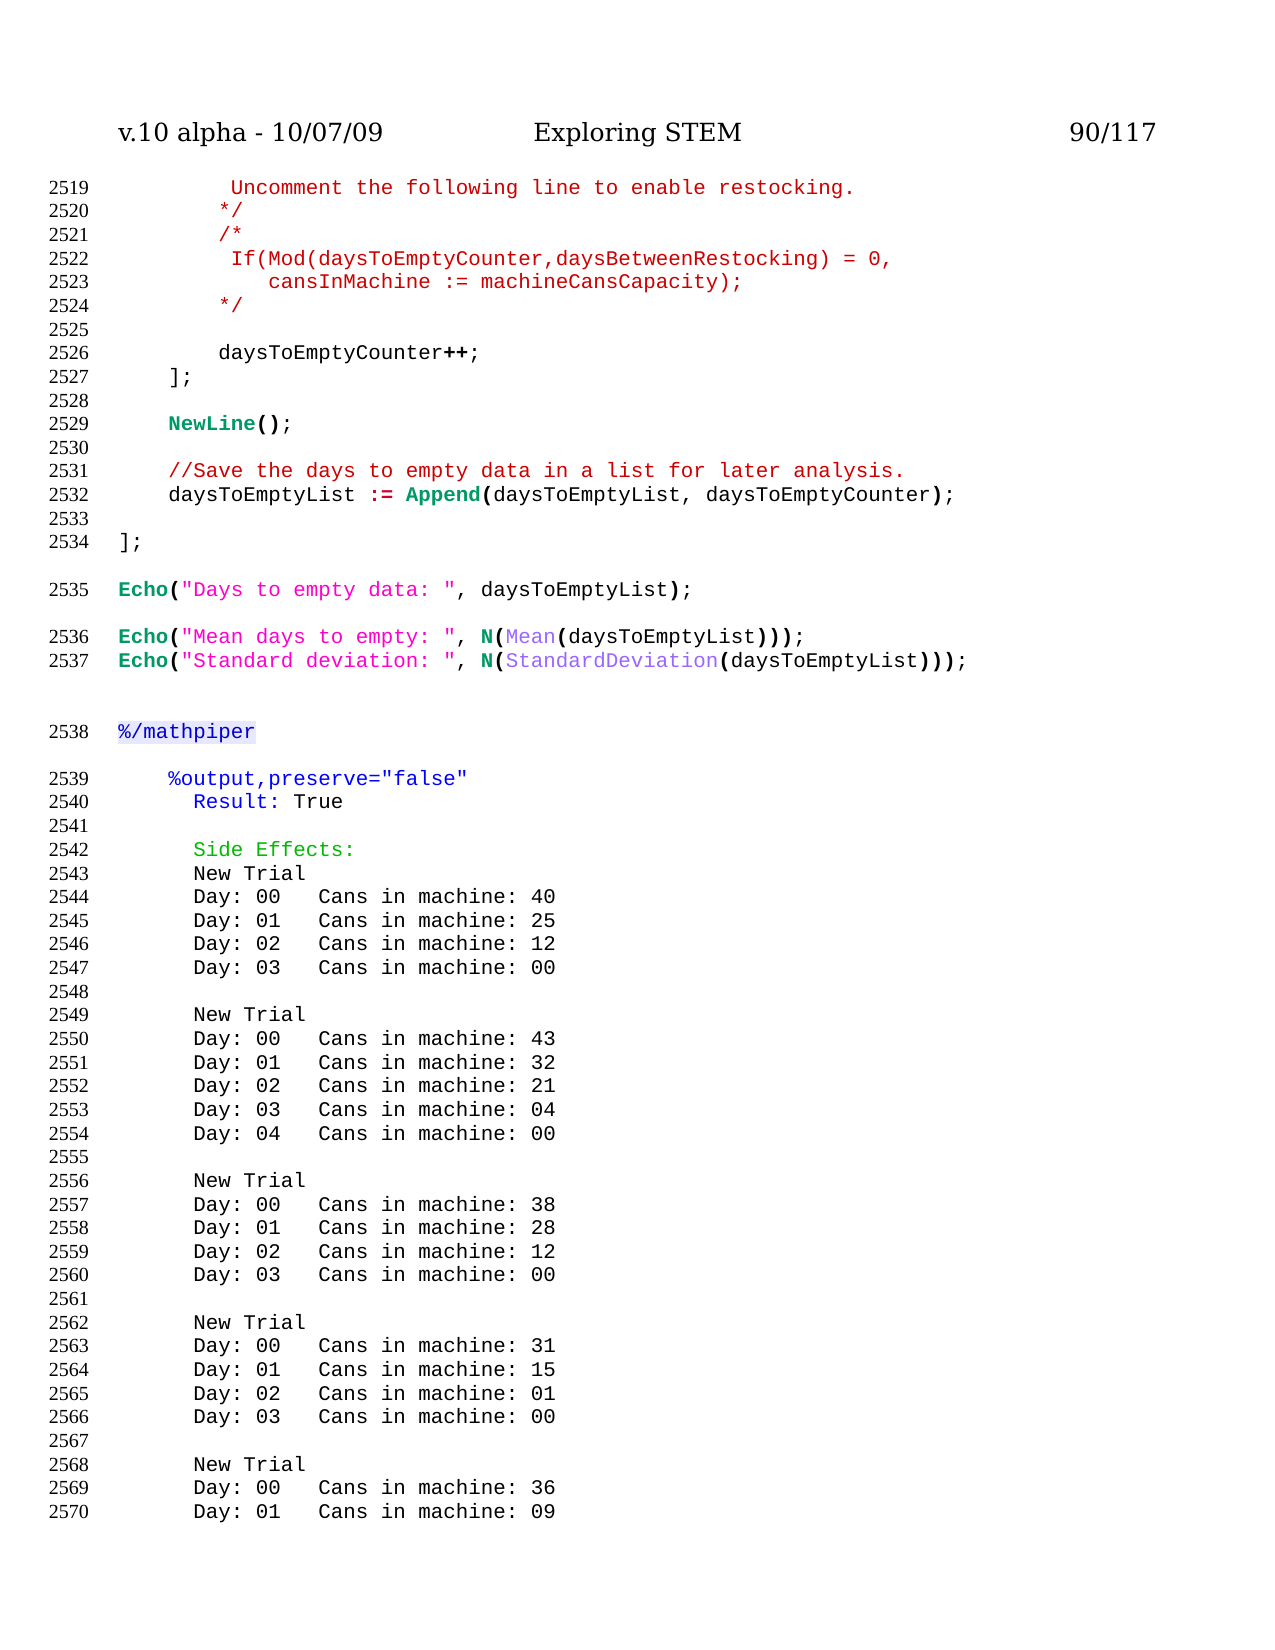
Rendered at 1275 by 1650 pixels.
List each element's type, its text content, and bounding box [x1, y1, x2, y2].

text Day: 02 Cans in machine: 01 [118, 1383, 1157, 1406]
text ]; [118, 531, 1157, 555]
text Day: 01 Cans in machine: 25 [118, 910, 1157, 933]
text Echo("Standard deviation: ", N(StandardDeviation(daysToEmptyList))); [118, 650, 1157, 673]
text Day: 01 Cans in machine: 28 [118, 1217, 1157, 1241]
text Day: 00 Cans in machine: 36 [118, 1477, 1157, 1501]
text Day: 00 Cans in machine: 43 [118, 1028, 1157, 1052]
text Day: 02 Cans in machine: 12 [118, 1241, 1157, 1264]
text daysToEmptyCounter++; [118, 342, 1157, 366]
text Day: 01 Cans in machine: 15 [118, 1359, 1157, 1383]
text Day: 04 Cans in machine: 00 [118, 1123, 1157, 1146]
text Day: 02 Cans in machine: 12 [118, 933, 1157, 957]
text Echo("Mean days to empty: ", N(Mean(daysToEmptyList))); [118, 626, 1157, 650]
text Day: 02 Cans in machine: 21 [118, 1075, 1157, 1099]
text NewLine(); [118, 413, 1157, 437]
text Day: 01 Cans in machine: 32 [118, 1052, 1157, 1075]
text Day: 03 Cans in machine: 00 [118, 957, 1157, 981]
text Side Effects: [118, 839, 1157, 862]
text /* [118, 224, 1157, 248]
text */ [118, 200, 1157, 224]
text Day: 00 Cans in machine: 40 [118, 886, 1157, 910]
text New Trial [118, 1312, 1157, 1335]
text If(Mod(daysToEmptyCounter,daysBetweenRestocking) = 0, [118, 248, 1157, 271]
text New Trial [118, 1004, 1157, 1028]
text Day: 00 Cans in machine: 38 [118, 1193, 1157, 1217]
text %/mathpiper [118, 721, 1157, 744]
text //Save the days to empty data in a list for later analysis. [118, 461, 1157, 484]
text Day: 01 Cans in machine: 09 [118, 1501, 1157, 1524]
text Day: 03 Cans in machine: 00 [118, 1264, 1157, 1288]
text New Trial [118, 1170, 1157, 1193]
text cansInMachine := machineCansCapacity); [118, 271, 1157, 295]
text Uncomment the following line to enable restocking. [118, 177, 1157, 200]
text Day: 03 Cans in machine: 04 [118, 1099, 1157, 1123]
text New Trial [118, 1454, 1157, 1477]
text Day: 00 Cans in machine: 31 [118, 1335, 1157, 1359]
text Echo("Days to empty data: ", daysToEmptyList); [118, 579, 1157, 602]
text New Trial [118, 862, 1157, 886]
text Day: 03 Cans in machine: 00 [118, 1406, 1157, 1430]
text %output,preserve="false" [118, 768, 1157, 792]
text */ [118, 295, 1157, 319]
text ]; [118, 366, 1157, 389]
text daysToEmptyList := Append(daysToEmptyList, daysToEmptyCounter); [118, 484, 1157, 508]
text Result: True [118, 792, 1157, 815]
